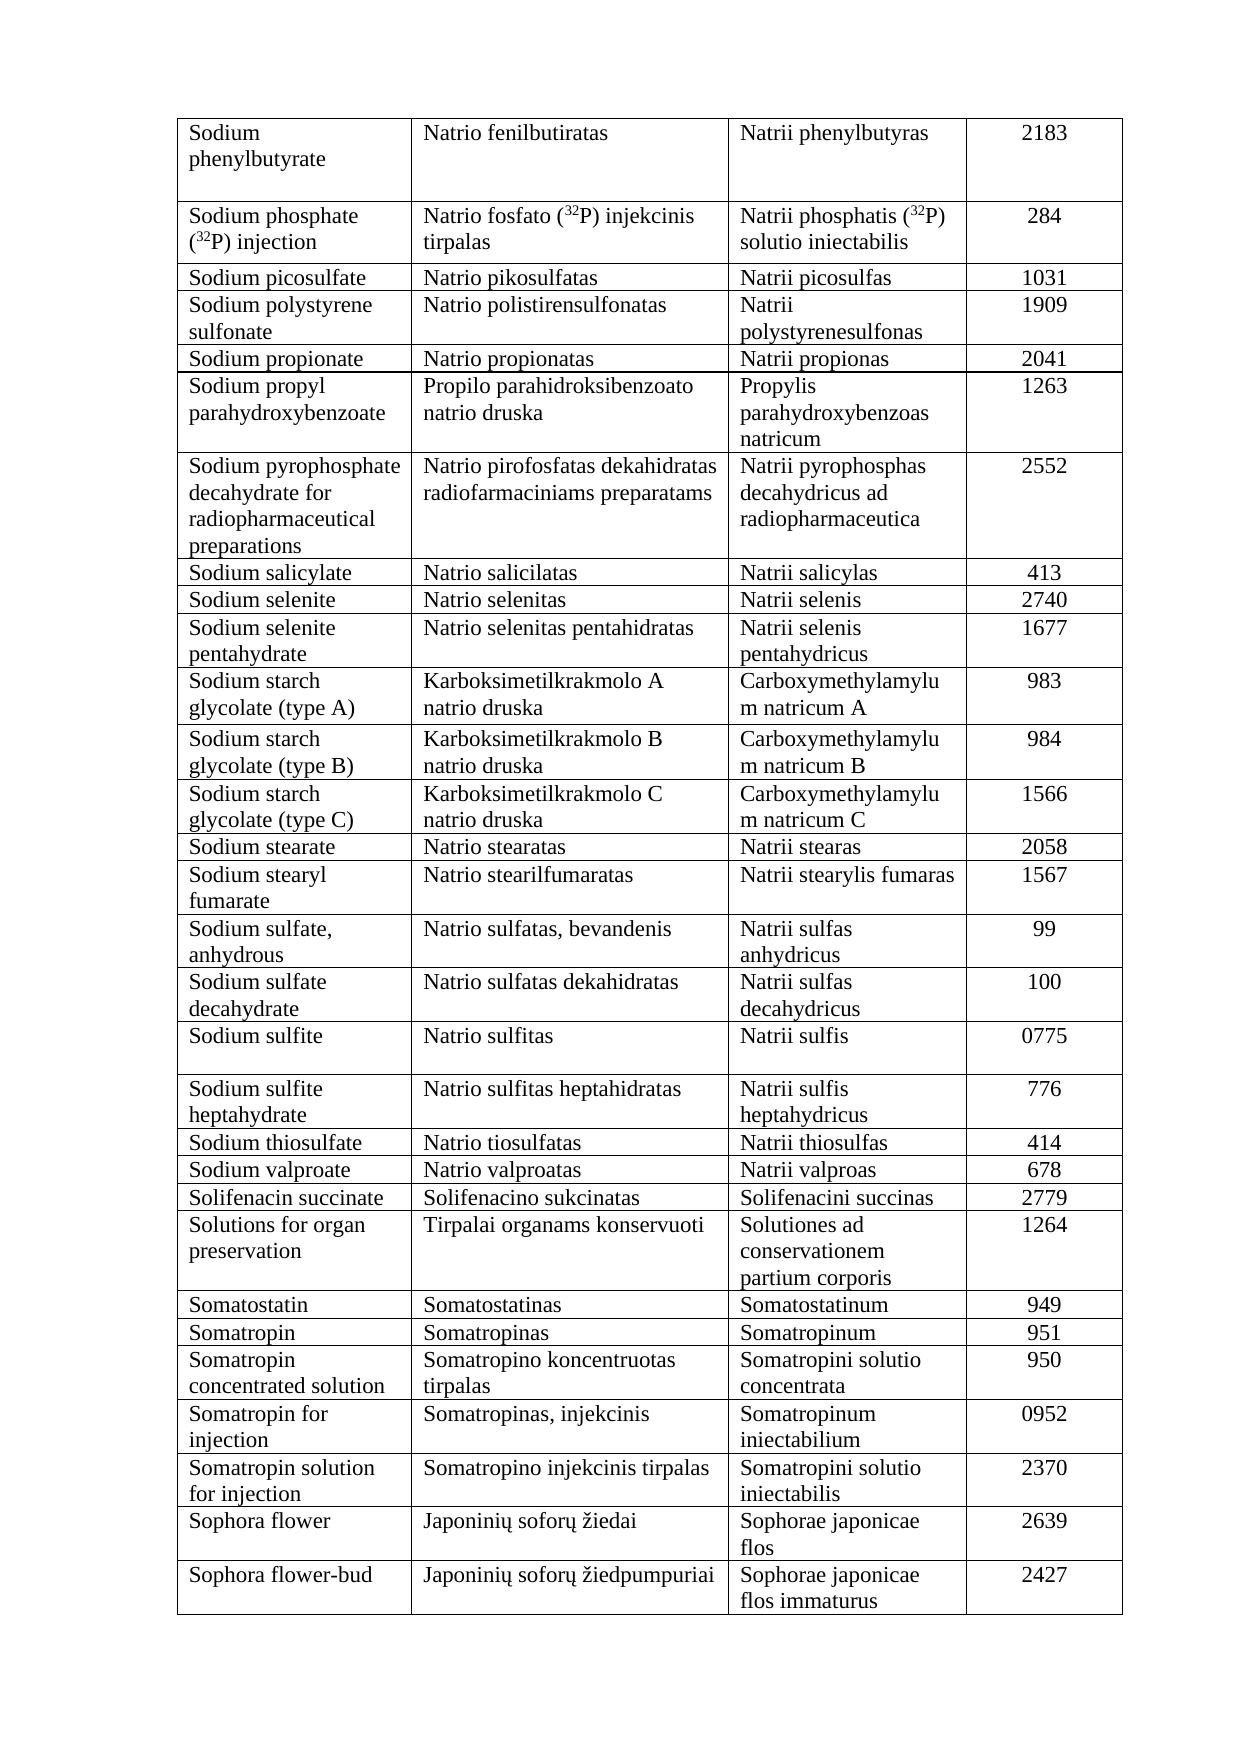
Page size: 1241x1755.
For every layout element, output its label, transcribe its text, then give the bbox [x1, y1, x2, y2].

table_cell Karboksimetilkrakmolo B natrio druska [412, 725, 728, 779]
table_cell Solifenacino sukcinatas [412, 1184, 728, 1210]
table_cell Natrio sulfitas heptahidratas [412, 1075, 728, 1128]
table_cell Sodium propionate [178, 345, 411, 371]
table_cell Somatropinas [412, 1319, 728, 1345]
table_cell Solutions for organ preservation [178, 1211, 411, 1290]
table_cell Natrio selenitas pentahidratas [412, 614, 728, 667]
table_cell Natrii sulfas anhydricus [729, 915, 966, 967]
table_cell Somatropin [178, 1319, 411, 1345]
table_cell Japoninių soforų žiedai [412, 1507, 728, 1560]
table_cell Somatostatin [178, 1291, 411, 1318]
table_cell 2058 [967, 834, 1122, 860]
table_cell Sodium starch glycolate (type B) [178, 725, 411, 779]
table_cell 949 [967, 1291, 1122, 1318]
table_cell Natrii sulfas decahydricus [729, 968, 966, 1021]
table_cell Sodium selenite pentahydrate [178, 614, 411, 667]
table_cell 1031 [967, 264, 1122, 290]
table_cell 2427 [967, 1561, 1122, 1614]
table_cell Natrii phosphatis (32P) solutio iniectabilis [729, 202, 966, 263]
table_cell Somatostatinas [412, 1291, 728, 1318]
table_cell 678 [967, 1156, 1122, 1183]
table_cell 2041 [967, 345, 1122, 371]
table_cell Sodium starch glycolate (type C) [178, 780, 411, 832]
table_cell Sophora flower [178, 1507, 411, 1560]
table_cell 100 [967, 968, 1122, 1021]
table_cell Natrio propionatas [412, 345, 728, 371]
table_cell Carboxymethylamylum natricum B [729, 725, 966, 779]
table_cell Karboksimetilkrakmolo A natrio druska [412, 668, 728, 724]
table_cell Natrii selenis pentahydricus [729, 614, 966, 667]
table_cell Sodium picosulfate [178, 264, 411, 290]
table_cell Natrii salicylas [729, 559, 966, 585]
table_cell Propilo parahidroksibenzoato natrio druska [412, 373, 728, 452]
table_cell 1677 [967, 614, 1122, 667]
table_cell Sodium sulfate, anhydrous [178, 915, 411, 967]
table_cell Karboksimetilkrakmolo C natrio druska [412, 780, 728, 832]
table_cell 2639 [967, 1507, 1122, 1560]
table_cell 2552 [967, 453, 1122, 558]
table_cell 1264 [967, 1211, 1122, 1290]
table_cell 2740 [967, 586, 1122, 613]
table_cell Sophorae japonicae flos immaturus [729, 1561, 966, 1614]
table_cell Somatostatinum [729, 1291, 966, 1318]
table_cell Sodium salicylate [178, 559, 411, 585]
table_cell Carboxymethylamylum natricum A [729, 668, 966, 724]
table_cell Somatropini solutio iniectabilis [729, 1454, 966, 1506]
table_cell Sodium propyl parahydroxybenzoate [178, 373, 411, 452]
table_cell Sodium polystyrene sulfonate [178, 291, 411, 344]
table_cell 776 [967, 1075, 1122, 1128]
table_cell Natrio pirofosfatas dekahidratas radiofarmaciniams preparatams [412, 453, 728, 558]
table_cell Somatropini solutio concentrata [729, 1346, 966, 1399]
table_cell 0775 [967, 1022, 1122, 1074]
table_cell Somatropin solution for injection [178, 1454, 411, 1506]
table_cell Natrio sulfitas [412, 1022, 728, 1074]
table_cell Natrii valproas [729, 1156, 966, 1183]
table_cell Propylis parahydroxybenzoas natricum [729, 373, 966, 452]
table_cell Sophora flower-bud [178, 1561, 411, 1614]
table_cell Natrii stearylis fumaras [729, 861, 966, 913]
table_cell Sodium sulfate decahydrate [178, 968, 411, 1021]
table_cell Sodium pyrophosphate decahydrate for radiopharmaceutical preparations [178, 453, 411, 558]
table_cell 1909 [967, 291, 1122, 344]
table_cell 984 [967, 725, 1122, 779]
table_cell Natrio sulfatas dekahidratas [412, 968, 728, 1021]
table_cell 950 [967, 1346, 1122, 1399]
table_cell Solifenacini succinas [729, 1184, 966, 1210]
table_cell 2370 [967, 1454, 1122, 1506]
table_cell Natrio sulfatas, bevandenis [412, 915, 728, 967]
table_cell Natrii picosulfas [729, 264, 966, 290]
table_cell Sodium selenite [178, 586, 411, 613]
table_cell Natrii thiosulfas [729, 1129, 966, 1155]
table_cell Somatropinum [729, 1319, 966, 1345]
table_cell Sodium starch glycolate (type A) [178, 668, 411, 724]
table_cell Natrii selenis [729, 586, 966, 613]
table_cell 284 [967, 202, 1122, 263]
table_cell Natrio polistirensulfonatas [412, 291, 728, 344]
table_cell Natrii sulfis heptahydricus [729, 1075, 966, 1128]
table_cell 0952 [967, 1400, 1122, 1452]
table_cell Natrio tiosulfatas [412, 1129, 728, 1155]
table_cell Sodium thiosulfate [178, 1129, 411, 1155]
table_cell 414 [967, 1129, 1122, 1155]
table_cell 983 [967, 668, 1122, 724]
table_cell Tirpalai organams konservuoti [412, 1211, 728, 1290]
table_cell Sodium stearyl fumarate [178, 861, 411, 913]
table_cell Natrii stearas [729, 834, 966, 860]
table_cell Sodium sulfite [178, 1022, 411, 1074]
table_cell Sodium stearate [178, 834, 411, 860]
table_cell Somatropin concentrated solution [178, 1346, 411, 1399]
table_cell Natrii sulfis [729, 1022, 966, 1074]
table_cell 1263 [967, 373, 1122, 452]
table_cell Natrio stearatas [412, 834, 728, 860]
table_cell 2183 [967, 119, 1122, 201]
table_cell Natrio selenitas [412, 586, 728, 613]
table_cell Sophorae japonicae flos [729, 1507, 966, 1560]
table_cell 951 [967, 1319, 1122, 1345]
table_cell Natrio salicilatas [412, 559, 728, 585]
table_cell Natrii pyrophosphas decahydricus ad radiopharmaceutica [729, 453, 966, 558]
table_cell Carboxymethylamylum natricum C [729, 780, 966, 832]
table_cell Somatropino koncentruotas tirpalas [412, 1346, 728, 1399]
table_cell Sodium phenylbutyrate [178, 119, 411, 201]
table_cell Natrio valproatas [412, 1156, 728, 1183]
table_cell Natrii propionas [729, 345, 966, 371]
table_cell Japoninių soforų žiedpumpuriai [412, 1561, 728, 1614]
table_cell Natrio stearilfumaratas [412, 861, 728, 913]
table_cell Somatropinas, injekcinis [412, 1400, 728, 1452]
table_cell Natrii polystyrenesulfonas [729, 291, 966, 344]
table_cell 1567 [967, 861, 1122, 913]
table_cell Natrio fosfato (32P) injekcinis tirpalas [412, 202, 728, 263]
table_cell 413 [967, 559, 1122, 585]
table_cell Somatropinum iniectabilium [729, 1400, 966, 1452]
table_cell Natrio pikosulfatas [412, 264, 728, 290]
table_cell 1566 [967, 780, 1122, 832]
table_cell Sodium phosphate (32P) injection [178, 202, 411, 263]
table_cell Somatropino injekcinis tirpalas [412, 1454, 728, 1506]
table_cell 99 [967, 915, 1122, 967]
table_cell Solifenacin succinate [178, 1184, 411, 1210]
table_cell Sodium valproate [178, 1156, 411, 1183]
table_cell Somatropin for injection [178, 1400, 411, 1452]
table_cell Sodium sulfite heptahydrate [178, 1075, 411, 1128]
table_cell Natrii phenylbutyras [729, 119, 966, 201]
table_cell 2779 [967, 1184, 1122, 1210]
table_cell Natrio fenilbutiratas [412, 119, 728, 201]
table_cell Solutiones ad conservationem partium corporis [729, 1211, 966, 1290]
